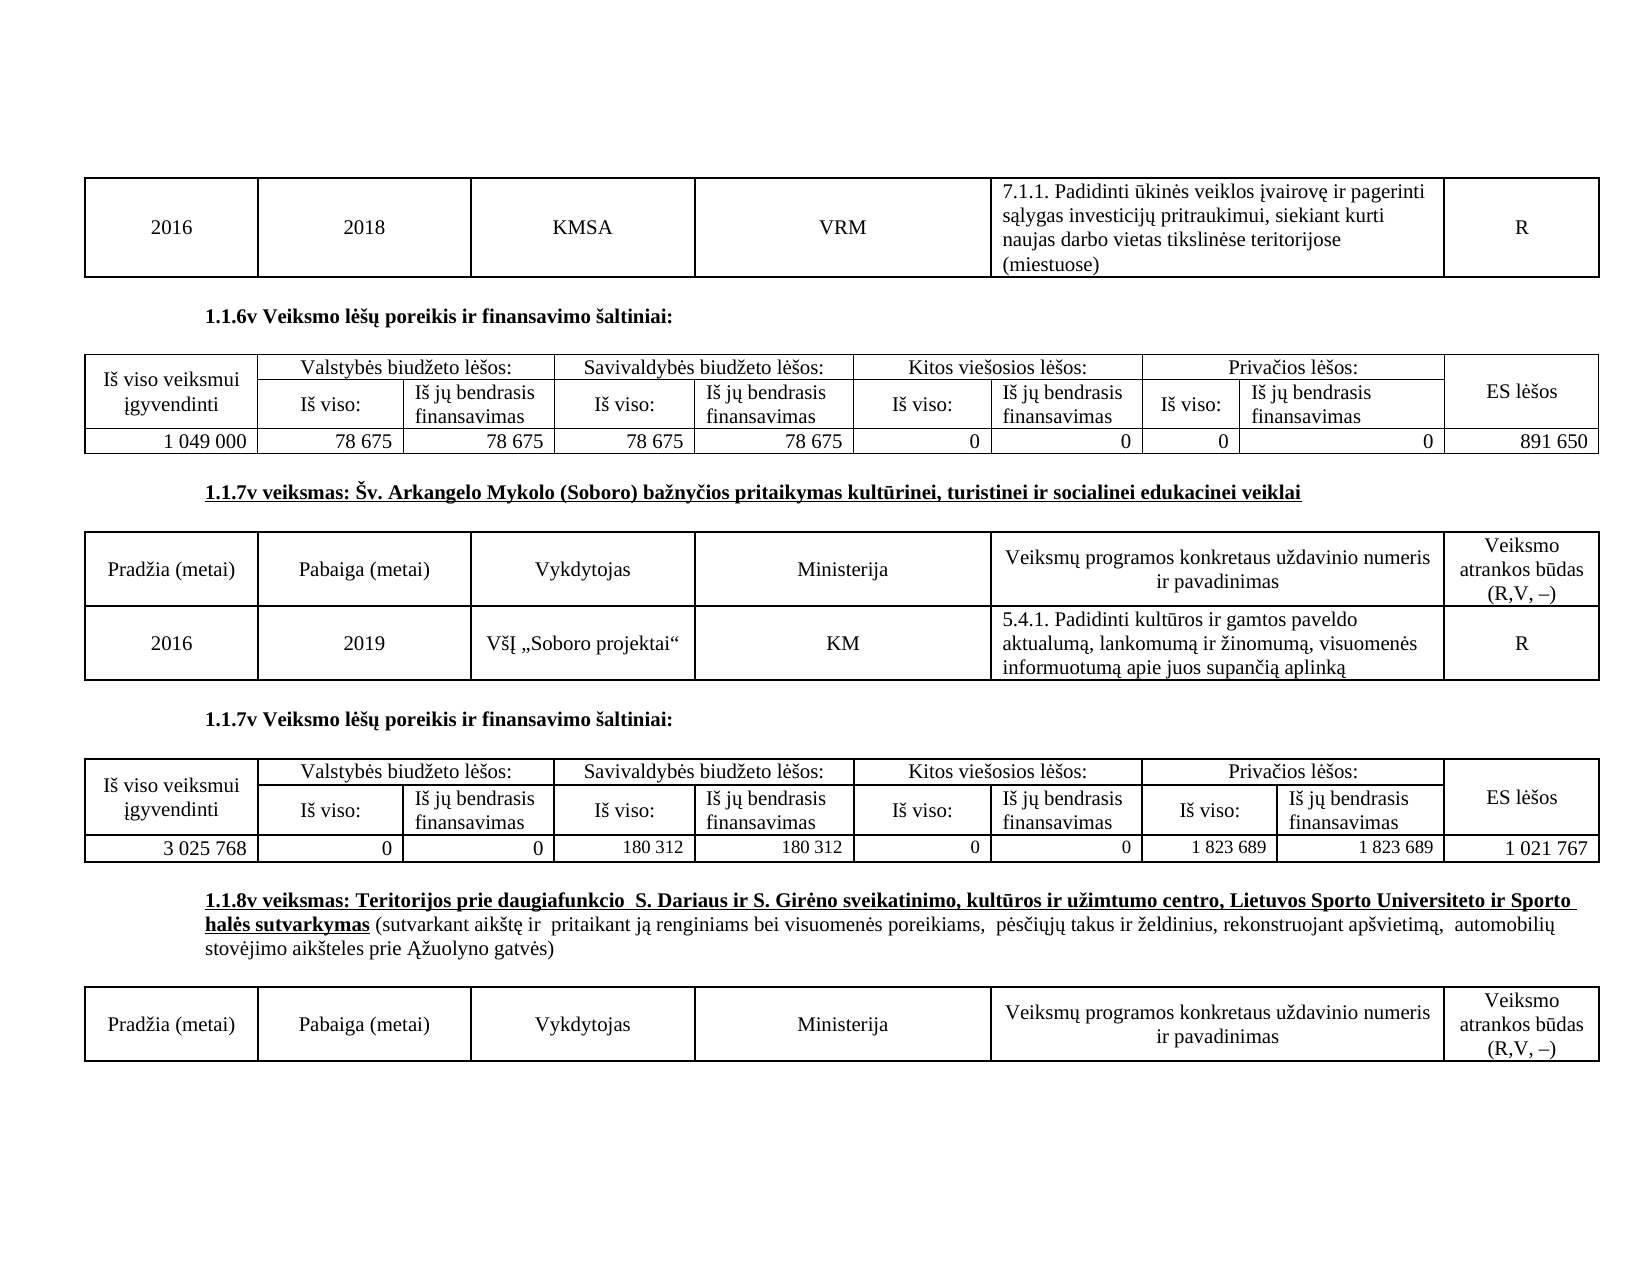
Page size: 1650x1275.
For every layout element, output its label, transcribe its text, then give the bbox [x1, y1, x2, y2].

table_cell Vykdytojas [472, 533, 694, 605]
table_cell Pradžia (metai) [86, 533, 257, 605]
table_cell [554, 960, 694, 986]
table_cell [194, 960, 258, 986]
table_cell 0 [1143, 429, 1239, 453]
table_cell [471, 863, 554, 888]
table_cell [194, 863, 258, 888]
table_cell [1599, 428, 1607, 453]
table_cell [1092, 863, 1142, 888]
table_cell [1607, 888, 1627, 960]
table_cell 0 [992, 836, 1141, 861]
table_cell KM [696, 607, 990, 679]
table_cell [1607, 480, 1627, 505]
table_cell 7.1.1. Padidinti ūkinės veiklos įvairovę ir pagerinti sąlygas investicijų pritraukimui, siekiant kurti naujas darbo vietas tikslinėse teritorijose (miestuose) [992, 179, 1443, 276]
table_cell 1.1.6v Veiksmo lėšų poreikis ir finansavimo šaltiniai: [194, 303, 1444, 328]
table_cell [403, 329, 471, 354]
table_cell [1607, 758, 1627, 783]
table_cell [1607, 605, 1627, 679]
table_cell [85, 278, 194, 303]
table_cell [554, 863, 694, 888]
table_cell [258, 732, 403, 757]
table_cell R [1445, 607, 1598, 679]
table_cell [991, 681, 1092, 707]
table_cell [991, 278, 1092, 303]
table_cell 0 [854, 429, 991, 453]
table_cell [854, 505, 991, 531]
table_cell [1600, 784, 1607, 834]
table_cell [1142, 863, 1240, 888]
table_cell [554, 681, 694, 707]
table_cell [991, 960, 1092, 986]
table_cell 0 [259, 836, 402, 861]
table_cell 1.1.7v Veiksmo lėšų poreikis ir finansavimo šaltiniai: [194, 707, 1444, 732]
table_cell [1344, 960, 1444, 986]
table_cell [194, 278, 258, 303]
table_cell 2016 [86, 607, 257, 679]
table_cell Pabaiga (metai) [259, 533, 470, 605]
table_cell [258, 329, 403, 354]
table_cell [1599, 707, 1607, 732]
table_cell [854, 329, 991, 354]
table_cell [403, 732, 471, 757]
table_cell Iš viso veiksmui įgyvendinti [86, 355, 257, 428]
table_cell [1444, 863, 1599, 888]
table_cell 180 312 [555, 836, 694, 861]
table_cell [695, 329, 794, 354]
table_cell [1607, 960, 1627, 986]
table_cell [85, 732, 194, 757]
table_cell [1607, 505, 1627, 531]
table_cell [854, 278, 991, 303]
table_cell [1344, 329, 1444, 354]
table_cell Veiksmų programos konkretaus uždavinio numeris ir pavadinimas [992, 988, 1443, 1060]
table_cell [1240, 732, 1344, 757]
table_cell [1607, 531, 1627, 605]
table_cell Kitos viešosios lėšos: [854, 355, 1142, 379]
table_cell [1607, 177, 1627, 276]
table_cell [85, 707, 194, 732]
table_cell Iš viso: [1143, 380, 1239, 428]
table_cell [85, 454, 194, 480]
table_cell [1607, 679, 1627, 707]
table_cell [1599, 379, 1607, 428]
table_cell [554, 505, 694, 531]
table_cell Valstybės biudžeto lėšos: [259, 760, 553, 783]
table_cell [194, 329, 258, 354]
table_cell [1600, 605, 1607, 679]
table_cell Pradžia (metai) [86, 988, 257, 1060]
table_cell [1142, 329, 1240, 354]
table_cell Savivaldybės biudžeto lėšos: [555, 760, 853, 783]
table_cell 78 675 [695, 429, 853, 453]
table_cell R [1445, 179, 1598, 276]
table_cell 0 [1240, 429, 1444, 453]
table_cell Iš viso: [258, 380, 403, 428]
table_cell [194, 454, 1599, 480]
table_cell [1344, 732, 1444, 757]
table_cell [85, 888, 194, 960]
table_cell VRM [696, 179, 990, 276]
table_cell [1092, 960, 1142, 986]
table_cell [1092, 329, 1142, 354]
table_cell Iš jų bendrasis finansavimas [1240, 380, 1444, 428]
table_cell 180 312 [696, 836, 853, 861]
table_cell [1607, 379, 1627, 428]
table_cell [1607, 303, 1627, 328]
table_cell [554, 732, 694, 757]
table_cell ES lėšos [1445, 760, 1598, 834]
table_cell 78 675 [404, 429, 554, 453]
table_cell [1092, 278, 1142, 303]
table_cell [1444, 681, 1599, 707]
table_cell Privačios lėšos: [1143, 760, 1443, 783]
table_cell Iš jų bendrasis finansavimas [696, 786, 853, 834]
table_cell [794, 960, 853, 986]
table_cell KMSA [472, 179, 694, 276]
table_cell Veiksmo atrankos būdas (R,V, –) [1445, 988, 1598, 1060]
table_cell 0 [992, 429, 1142, 453]
table_cell 1.1.7v veiksmas: Šv. Arkangelo Mykolo (Soboro) bažnyčios pritaikymas kultūrinei, turistinei ir socialinei edukacinei veiklai [194, 480, 1599, 505]
table_cell [258, 278, 403, 303]
table_cell [1240, 681, 1344, 707]
table_cell [1607, 329, 1627, 354]
table_cell [991, 732, 1092, 757]
table_cell Iš viso: [1143, 786, 1276, 834]
table_cell Iš jų bendrasis finansavimas [992, 380, 1142, 428]
table_cell Vykdytojas [472, 988, 694, 1060]
table_cell 1.1.8v veiksmas: Teritorijos prie daugiafunkcio S. Dariaus ir S. Girėno sveikatinimo, kultūros ir užimtumo centro, Lietuvos Sporto Universiteto ir Sporto halės sutvarkymas (sutvarkant aikštę ir pritaikant ją renginiams bei visuomenės poreikiams, pėsčiųjų takus ir želdinius, rekonstruojant apšvietimą, automobilių stovėjimo aikšteles prie Ąžuolyno gatvės) [194, 888, 1599, 960]
table_cell [794, 278, 853, 303]
table_cell Iš jų bendrasis finansavimas [1278, 786, 1443, 834]
table_cell [854, 863, 991, 888]
table_cell [695, 960, 794, 986]
table_cell [854, 681, 991, 707]
table_cell 78 675 [555, 429, 694, 453]
table_cell [1444, 505, 1599, 531]
table_cell [1142, 732, 1240, 757]
table_cell Iš viso: [855, 786, 990, 834]
table_cell [1444, 707, 1599, 732]
table_cell [1092, 681, 1142, 707]
table_cell [1607, 354, 1627, 379]
table_cell [1444, 732, 1599, 757]
table_cell Veiksmų programos konkretaus uždavinio numeris ir pavadinimas [992, 533, 1443, 605]
table_cell [1240, 960, 1344, 986]
table_cell [85, 681, 194, 707]
table_cell [1444, 960, 1599, 986]
table_cell [85, 480, 194, 505]
table_cell [1599, 276, 1607, 303]
table_cell [1599, 888, 1607, 960]
table_cell [1092, 505, 1142, 531]
table_cell [1344, 278, 1444, 303]
table_cell Ministerija [696, 988, 990, 1060]
table_cell [695, 863, 794, 888]
table_cell [1240, 505, 1344, 531]
table_cell Kitos viešosios lėšos: [855, 760, 1141, 783]
table_cell [1599, 480, 1607, 505]
table_cell [1599, 679, 1607, 707]
table_cell Privačios lėšos: [1143, 355, 1444, 379]
table_cell Iš viso: [555, 380, 694, 428]
table_cell [991, 863, 1092, 888]
table_cell [403, 278, 471, 303]
table_cell [1600, 758, 1607, 783]
table_cell [1607, 861, 1627, 888]
table_cell [695, 732, 794, 757]
table_cell [471, 329, 554, 354]
table_cell [1344, 505, 1444, 531]
table_cell [403, 960, 471, 986]
table_cell [471, 960, 554, 986]
table_cell [794, 732, 853, 757]
table_cell [1599, 303, 1607, 328]
table_cell Iš viso: [555, 786, 694, 834]
table_cell [991, 329, 1092, 354]
table_cell [1344, 681, 1444, 707]
table_cell 1 021 767 [1445, 836, 1598, 861]
table_cell [1142, 960, 1240, 986]
table_cell [1344, 863, 1444, 888]
table_cell Iš jų bendrasis finansavimas [404, 786, 553, 834]
table_cell [85, 505, 194, 531]
table_cell 891 650 [1445, 429, 1598, 453]
table_cell [554, 278, 694, 303]
table_cell [471, 278, 554, 303]
table_cell [471, 505, 554, 531]
table_cell [1607, 784, 1627, 834]
table_cell [1599, 453, 1607, 480]
table_cell [1599, 505, 1607, 531]
table_cell [258, 681, 403, 707]
table_cell 1 823 689 [1143, 836, 1276, 861]
table_cell [85, 960, 194, 986]
table_cell [794, 329, 853, 354]
table_cell [554, 329, 694, 354]
table_cell [1240, 329, 1344, 354]
table_cell [1599, 732, 1607, 757]
table_cell Valstybės biudžeto lėšos: [258, 355, 554, 379]
table_cell [794, 863, 853, 888]
table_cell [1607, 453, 1627, 480]
table_cell [1599, 329, 1607, 354]
table_cell Pabaiga (metai) [259, 988, 470, 1060]
table_cell [85, 303, 194, 328]
table_cell [194, 681, 258, 707]
table_cell Iš viso: [259, 786, 402, 834]
table_cell [194, 732, 258, 757]
table_cell [1600, 986, 1607, 1060]
table_cell 1 049 000 [86, 429, 257, 453]
table_cell [1607, 276, 1627, 303]
table_cell [1599, 861, 1607, 888]
table_cell [1607, 986, 1627, 1060]
table_cell 2016 [86, 179, 257, 276]
table_cell Veiksmo atrankos būdas (R,V, –) [1445, 533, 1598, 605]
table_cell Ministerija [696, 533, 990, 605]
table_cell [1092, 732, 1142, 757]
table_cell [1607, 707, 1627, 732]
table_cell [854, 960, 991, 986]
table_cell 2018 [259, 179, 470, 276]
table_cell [258, 960, 403, 986]
table_cell [85, 863, 194, 888]
table_cell [1142, 505, 1240, 531]
table_cell [403, 681, 471, 707]
table_cell [695, 681, 794, 707]
table_cell [1607, 428, 1627, 453]
table_cell [1240, 863, 1344, 888]
table_cell Savivaldybės biudžeto lėšos: [555, 355, 853, 379]
table_cell 1 823 689 [1278, 836, 1443, 861]
table_cell [258, 505, 403, 531]
table_cell [854, 732, 991, 757]
table_cell [1444, 303, 1599, 328]
table_cell [1600, 834, 1607, 861]
table_cell 2019 [259, 607, 470, 679]
table_cell [194, 505, 258, 531]
table_cell [403, 505, 471, 531]
table_cell [1599, 354, 1607, 379]
table_cell [1444, 329, 1599, 354]
table_cell [85, 329, 194, 354]
table_cell Iš jų bendrasis finansavimas [404, 380, 554, 428]
table_cell 5.4.1. Padidinti kultūros ir gamtos paveldo aktualumą, lankomumą ir žinomumą, visuomenės informuotumą apie juos supančią aplinką [992, 607, 1443, 679]
table_cell Iš jų bendrasis finansavimas [992, 786, 1141, 834]
table_cell 0 [404, 836, 553, 861]
table_cell [1607, 732, 1627, 757]
table_cell [991, 505, 1092, 531]
table_cell [471, 732, 554, 757]
table_cell [1600, 531, 1607, 605]
table_cell 3 025 768 [86, 836, 257, 861]
table_cell [1444, 278, 1599, 303]
table_cell Iš viso: [854, 380, 991, 428]
table_cell 0 [855, 836, 990, 861]
table_cell [695, 505, 794, 531]
table_cell VšĮ „Soboro projektai“ [472, 607, 694, 679]
table_cell [471, 681, 554, 707]
table_cell [794, 681, 853, 707]
table_cell [1142, 681, 1240, 707]
table_cell [1607, 834, 1627, 861]
table_cell [1600, 177, 1607, 276]
table_cell [695, 278, 794, 303]
table_cell [403, 863, 471, 888]
table_cell Iš viso veiksmui įgyvendinti [86, 760, 257, 834]
table_cell [794, 505, 853, 531]
table_cell [1240, 278, 1344, 303]
table_cell ES lėšos [1445, 355, 1598, 428]
table_cell 78 675 [258, 429, 403, 453]
table_cell [1599, 960, 1607, 986]
table_cell [258, 863, 403, 888]
table_cell Iš jų bendrasis finansavimas [695, 380, 853, 428]
table_cell [1142, 278, 1240, 303]
